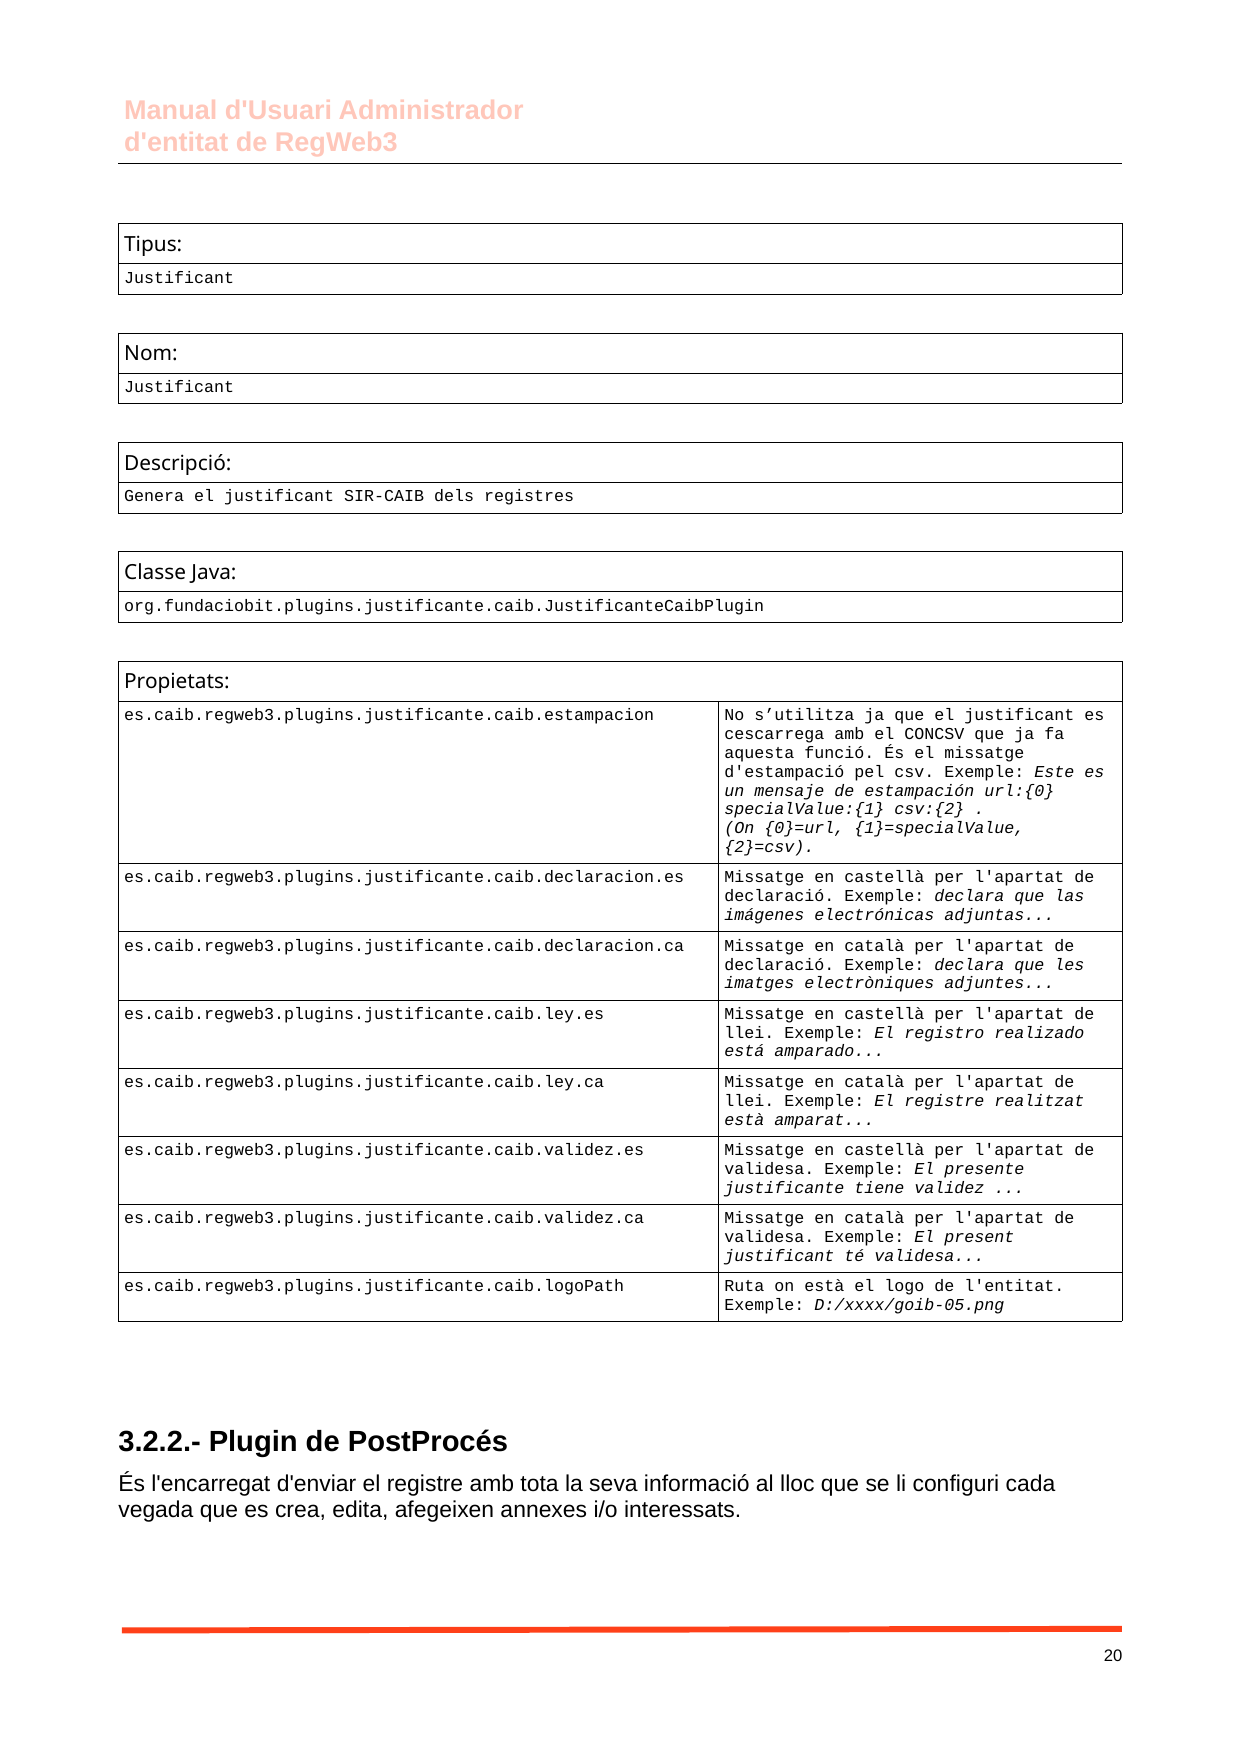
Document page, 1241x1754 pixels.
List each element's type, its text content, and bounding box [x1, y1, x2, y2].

table_cell Genera el justificant SIR-CAIB dels registres [119, 483, 1122, 512]
table_cell es.caib.regweb3.plugins.justificante.caib.ley.ca [119, 1069, 718, 1136]
table_cell org.fundaciobit.plugins.justificante.caib.JustificanteCaibPlugin [119, 592, 1122, 622]
table_header Nom: [119, 334, 1122, 373]
table_cell Missatge en català per l'apartat de llei. Exemple: El registre realitzat està amparat... [719, 1069, 1122, 1136]
table_cell Ruta on està el logo de l'entitat. Exemple: D:/xxxx/goib-05.png [719, 1273, 1122, 1321]
table_cell No s’utilitza ja que el justificant es cescarrega amb el CONCSV que ja fa aquesta funció. És el missatge d'estampació pel csv. Exemple: Este es un mensaje de estampación url:{0} specialValue:{1} csv:{2} . (On {0}=url, {1}=specialValue, {2}=csv). [719, 702, 1122, 863]
text És l'encarregat d'enviar el registre amb tota la seva informació al lloc que se li configuri cada vegada que es crea, edita, afegeixen annexes i/o interessats. [118, 1470, 1122, 1523]
table_cell es.caib.regweb3.plugins.justificante.caib.estampacion [119, 702, 718, 863]
table_cell es.caib.regweb3.plugins.justificante.caib.validez.ca [119, 1205, 718, 1272]
table_cell Justificant [119, 264, 1122, 294]
table_cell Missatge en castellà per l'apartat de validesa. Exemple: El presente justificante tiene validez ... [719, 1137, 1122, 1204]
table_cell Missatge en català per l'apartat de validesa. Exemple: El present justificant té validesa... [719, 1205, 1122, 1272]
table_cell Missatge en català per l'apartat de declaració. Exemple: declara que les imatges electròniques adjuntes... [719, 932, 1122, 999]
subtitle Plugin de PostProcés [118, 1424, 1122, 1458]
table_cell es.caib.regweb3.plugins.justificante.caib.validez.es [119, 1137, 718, 1204]
table_cell es.caib.regweb3.plugins.justificante.caib.declaracion.ca [119, 932, 718, 999]
table_cell Missatge en castellà per l'apartat de declaració. Exemple: declara que las imágenes electrónicas adjuntas... [719, 864, 1122, 931]
table_header Descripció: [119, 443, 1122, 482]
table_cell Justificant [119, 374, 1122, 403]
table_header Propietats: [119, 662, 1122, 701]
table_header Classe Java: [119, 552, 1122, 591]
table_cell es.caib.regweb3.plugins.justificante.caib.ley.es [119, 1001, 718, 1068]
table_cell Missatge en castellà per l'apartat de llei. Exemple: El registro realizado está amparado... [719, 1001, 1122, 1068]
table_cell es.caib.regweb3.plugins.justificante.caib.logoPath [119, 1273, 718, 1321]
table_header Tipus: [119, 224, 1122, 263]
table_cell es.caib.regweb3.plugins.justificante.caib.declaracion.es [119, 864, 718, 931]
